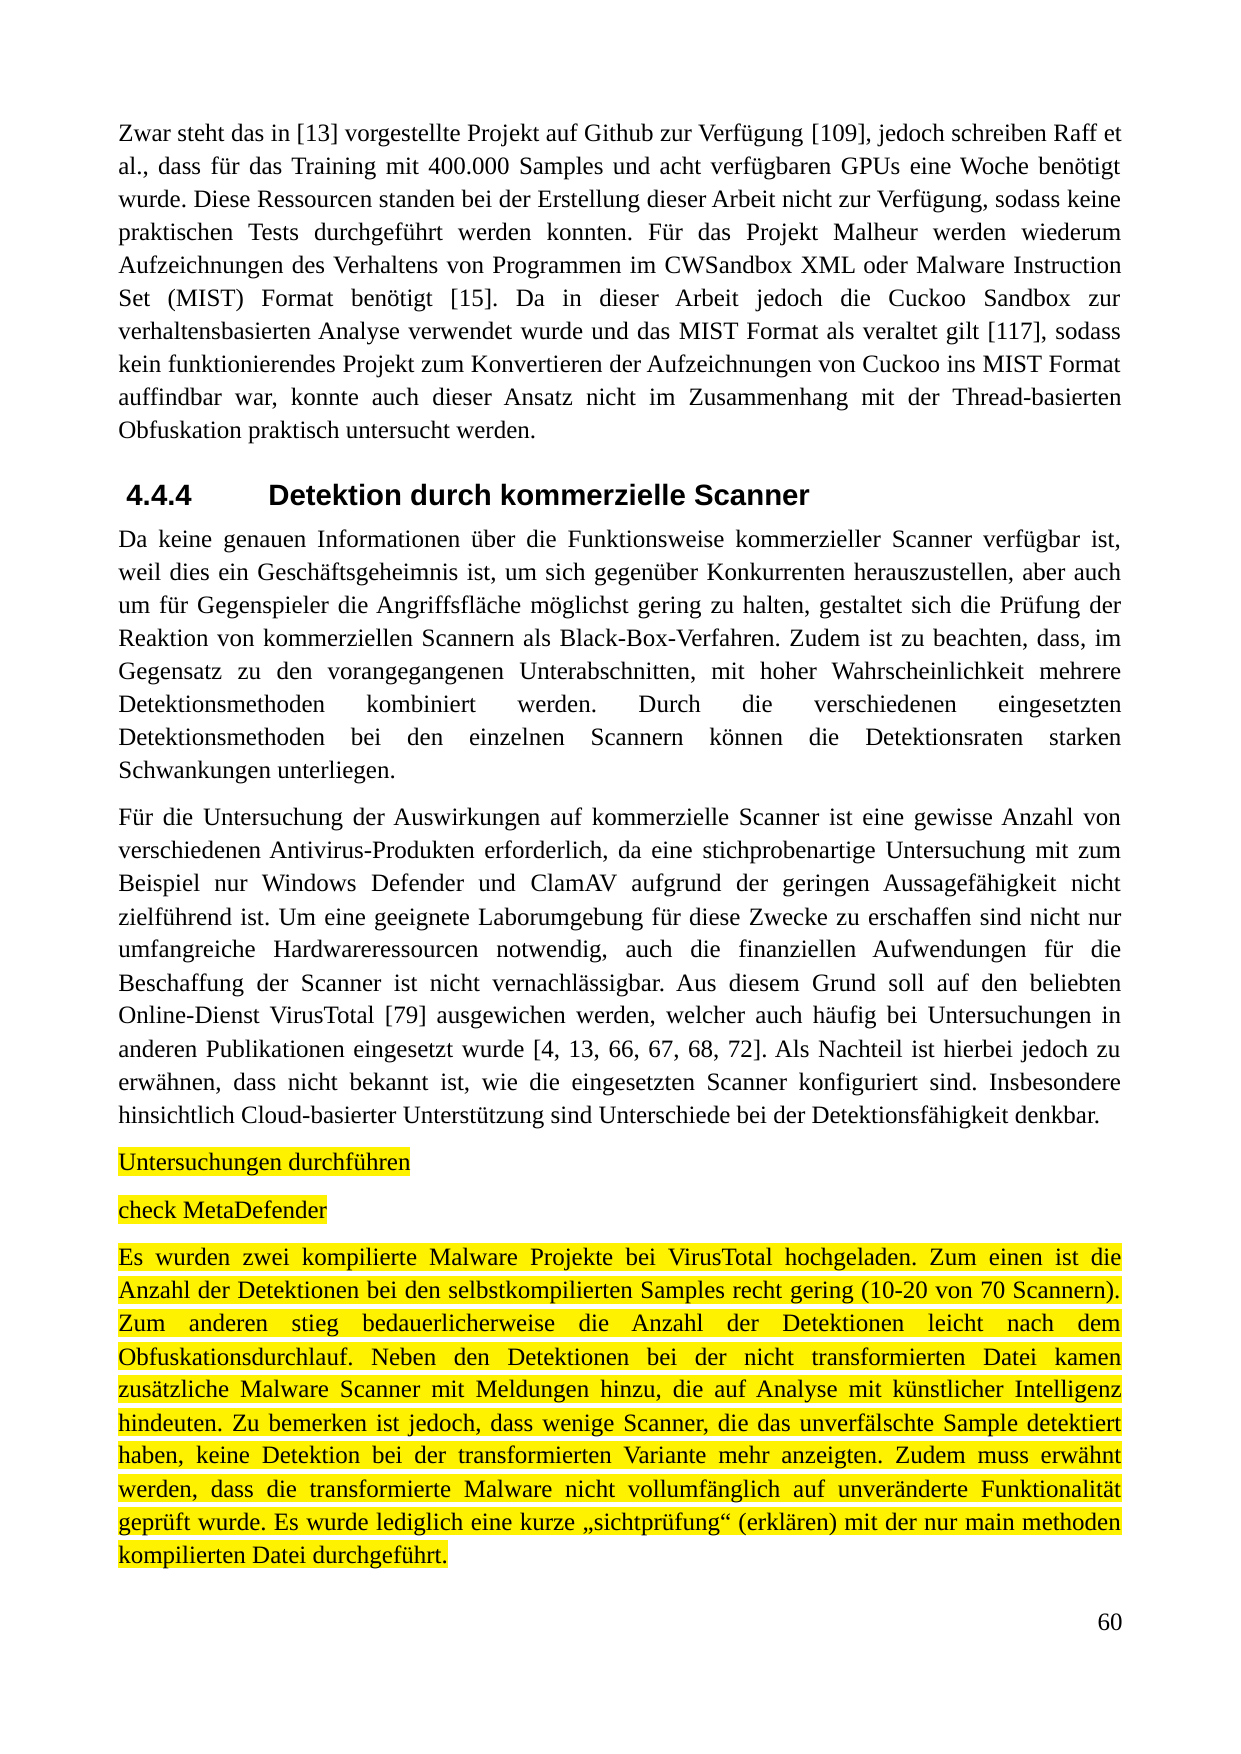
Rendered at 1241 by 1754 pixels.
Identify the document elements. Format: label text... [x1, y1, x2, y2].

text Untersuchungen durchführen [118, 1147, 1122, 1176]
text Da keine genauen Informationen über die Funktionsweise kommerzieller Scanner verfügbar ist, weil dies ein Geschäftsgeheimnis ist, um sich gegenüber Konkurrenten herauszustellen, aber auch um für Gegenspieler die Angriffsfläche möglichst gering zu halten, gestaltet sich die Prüfung der Reaktion von kommerziellen Scannern als Black-Box-Verfahren. Zudem ist zu beachten, dass, im Gegensatz zu den vorangegangenen Unterabschnitten, mit hoher Wahrscheinlichkeit mehrere Detektionsmethoden kombiniert werden. Durch die verschiedenen eingesetzten Detektionsmethoden bei den einzelnen Scannern können die Detektionsraten starken Schwankungen unterliegen. [118, 524, 1122, 784]
text check MetaDefender [118, 1195, 1122, 1224]
text Für die Untersuchung der Auswirkungen auf kommerzielle Scanner ist eine gewisse Anzahl von verschiedenen Antivirus-Produkten erforderlich, da eine stichprobenartige Untersuchung mit zum Beispiel nur Windows Defender und ClamAV aufgrund der geringen Aussagefähigkeit nicht zielführend ist. Um eine geeignete Laborumgebung für diese Zwecke zu erschaffen sind nicht nur umfangreiche Hardwareressourcen notwendig, auch die finanziellen Aufwendungen für die Beschaffung der Scanner ist nicht vernachlässigbar. Aus diesem Grund soll auf den beliebten Online-Dienst VirusTotal [79] ausgewichen werden, welcher auch häufig bei Untersuchungen in anderen Publikationen eingesetzt wurde [4, 13, 66, 67, 68, 72]. Als Nachteil ist hierbei jedoch zu erwähnen, dass nicht bekannt ist, wie die eingesetzten Scanner konfiguriert sind. Insbesondere hinsichtlich Cloud-basierter Unterstützung sind Unterschiede bei der Detektionsfähigkeit denkbar. [118, 802, 1122, 1128]
text Es wurden zwei kompilierte Malware Projekte bei VirusTotal hochgeladen. Zum einen ist die Anzahl der Detektionen bei den selbstkompilierten Samples recht gering (10-20 von 70 Scannern). Zum anderen stieg bedauerlicherweise die Anzahl der Detektionen leicht nach dem Obfuskationsdurchlauf. Neben den Detektionen bei der nicht transformierten Datei kamen zusätzliche Malware Scanner mit Meldungen hinzu, die auf Analyse mit künstlicher Intelligenz hindeuten. Zu bemerken ist jedoch, dass wenige Scanner, die das unverfälschte Sample detektiert haben, keine Detektion bei der transformierten Variante mehr anzeigten. Zudem muss erwähnt werden, dass die transformierte Malware nicht vollumfänglich auf unveränderte Funktionalität geprüft wurde. Es wurde lediglich eine kurze „sichtprüfung“ (erklären) mit der nur main methoden kompilierten Datei durchgeführt. [118, 1242, 1122, 1568]
text Zwar steht das in [13] vorgestellte Projekt auf Github zur Verfügung [109], jedoch schreiben Raff et al., dass für das Training mit 400.000 Samples und acht verfügbaren GPUs eine Woche benötigt wurde. Diese Ressourcen standen bei der Erstellung dieser Arbeit nicht zur Verfügung, sodass keine praktischen Tests durchgeführt werden konnten. Für das Projekt Malheur werden wiederum Aufzeichnungen des Verhaltens von Programmen im CWSandbox XML oder Malware Instruction Set (MIST) Format benötigt [15]. Da in dieser Arbeit jedoch die Cuckoo Sandbox zur verhaltensbasierten Analyse verwendet wurde und das MIST Format als veraltet gilt [117], sodass kein funktionierendes Projekt zum Konvertieren der Aufzeichnungen von Cuckoo ins MIST Format auffindbar war, konnte auch dieser Ansatz nicht im Zusammenhang mit der Thread-basierten Obfuskation praktisch untersucht werden. [118, 118, 1122, 444]
subtitle Detektion durch kommerzielle Scanner [118, 477, 1122, 511]
